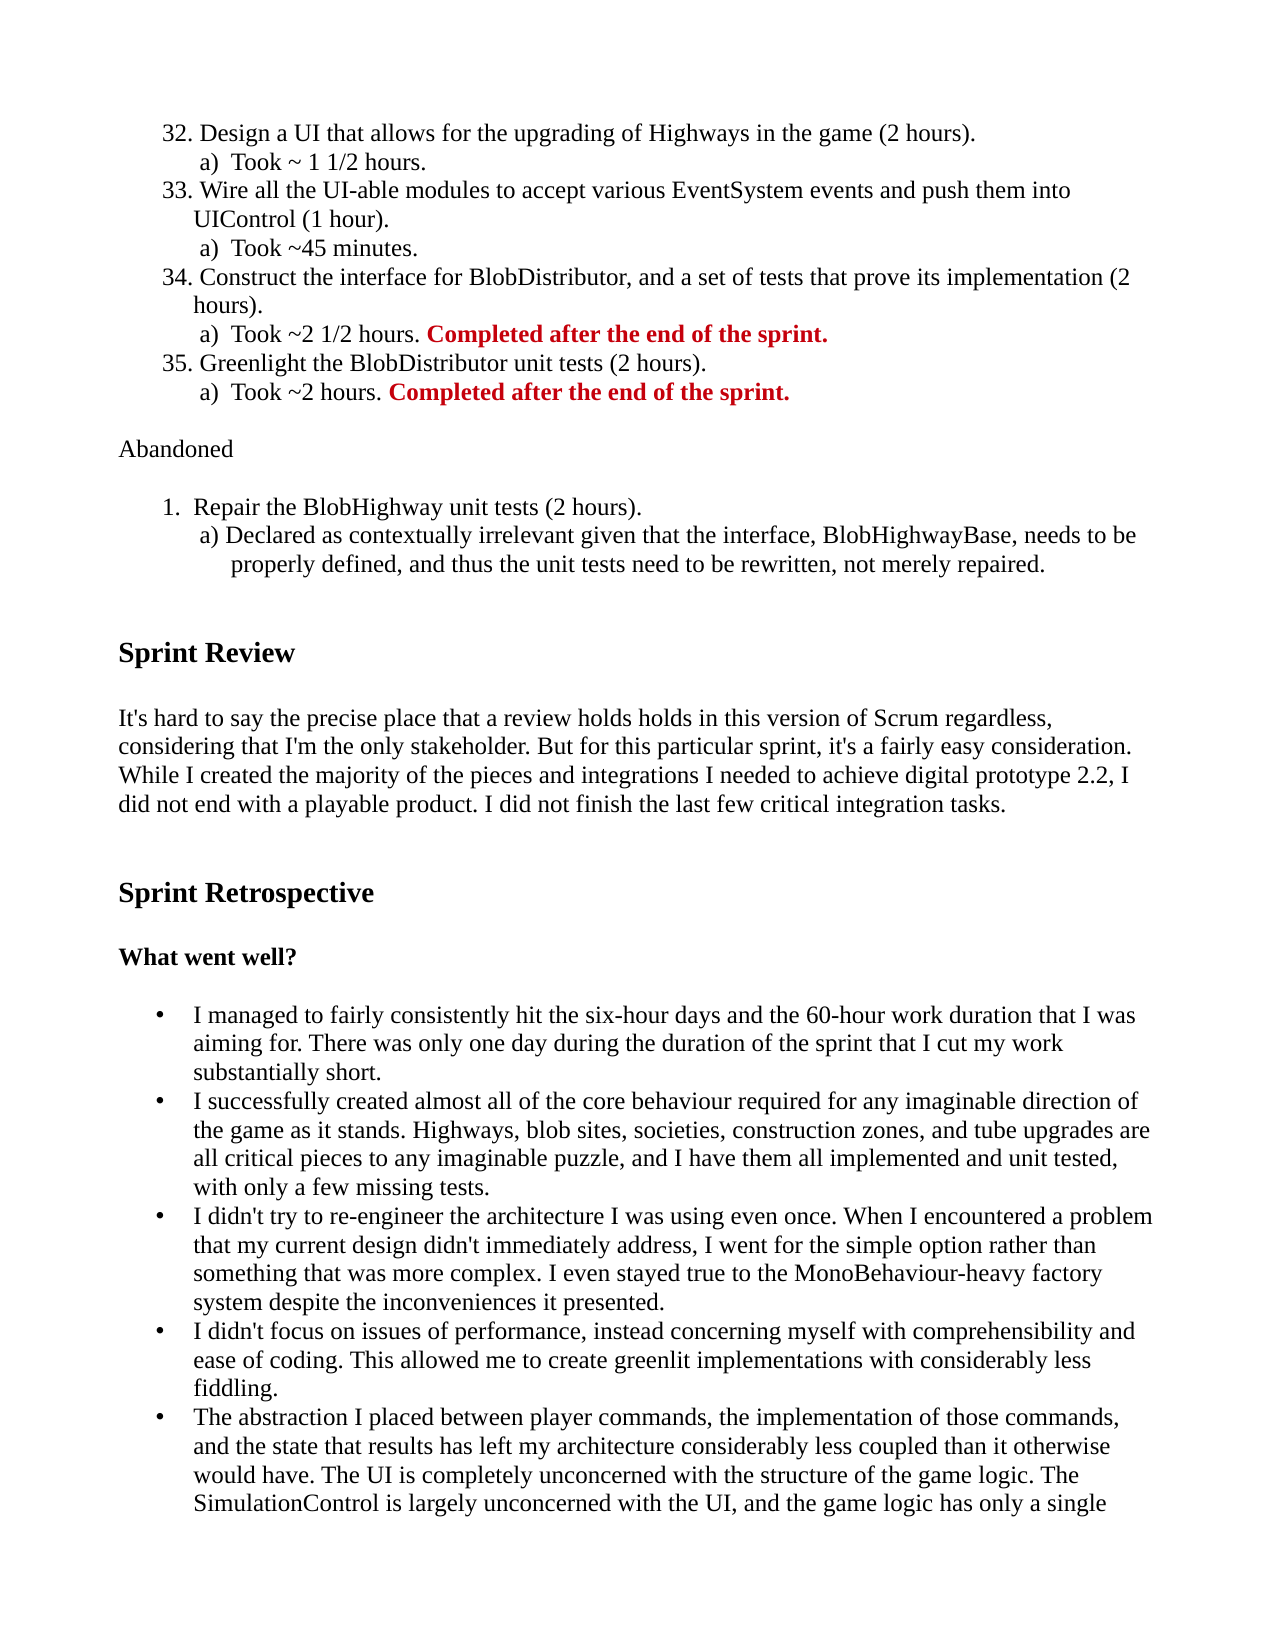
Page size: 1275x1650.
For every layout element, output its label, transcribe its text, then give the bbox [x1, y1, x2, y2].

list Wire all the UI-able modules to accept various EventSystem events and push them into UIControl (1 hour). [156, 176, 1157, 233]
text What went well? [118, 942, 1157, 971]
list Design a UI that allows for the upgrading of Highways in the game (2 hours). [156, 118, 1157, 147]
list I successfully created almost all of the core behaviour required for any imaginable direction of the game as it stands. Highways, blob sites, societies, construction zones, and tube upgrades are all critical pieces to any imaginable puzzle, and I have them all implemented and unit tested, with only a few missing tests. [156, 1086, 1157, 1201]
list Took ~ 1 1/2 hours. [193, 147, 1157, 176]
list Took ~2 hours. Completed after the end of the sprint. [193, 377, 1157, 406]
list Greenlight the BlobDistributor unit tests (2 hours). [156, 348, 1157, 377]
text Sprint Review [118, 636, 1157, 669]
list I didn't focus on issues of performance, instead concerning myself with comprehensibility and ease of coding. This allowed me to create greenlit implementations with considerably less fiddling. [156, 1316, 1157, 1402]
list Took ~45 minutes. [193, 233, 1157, 262]
list Declared as contextually irrelevant given that the interface, BlobHighwayBase, needs to be properly defined, and thus the unit tests need to be rewritten, not merely repaired. [193, 521, 1157, 578]
text It's hard to say the precise place that a review holds holds in this version of Scrum regardless, considering that I'm the only stakeholder. But for this particular sprint, it's a fairly easy consideration. While I created the majority of the pieces and integrations I needed to achieve digital prototype 2.2, I did not end with a playable product. I did not finish the last few critical integration tasks. [118, 703, 1157, 818]
list The abstraction I placed between player commands, the implementation of those commands, and the state that results has left my architecture considerably less coupled than it otherwise would have. The UI is completely unconcerned with the structure of the game logic. The SimulationControl is largely unconcerned with the UI, and the game logic has only a single [156, 1402, 1157, 1517]
list Construct the interface for BlobDistributor, and a set of tests that prove its implementation (2 hours). [156, 262, 1157, 319]
list I managed to fairly consistently hit the six-hour days and the 60-hour work duration that I was aiming for. There was only one day during the duration of the sprint that I cut my work substantially short. [156, 1000, 1157, 1086]
list Repair the BlobHighway unit tests (2 hours). [156, 492, 1157, 521]
text Abandoned [118, 434, 1157, 463]
text Sprint Retrospective [118, 875, 1157, 909]
list I didn't try to re-engineer the architecture I was using even once. When I encountered a problem that my current design didn't immediately address, I went for the simple option rather than something that was more complex. I even stayed true to the MonoBehaviour-heavy factory system despite the inconveniences it presented. [156, 1201, 1157, 1316]
list Took ~2 1/2 hours. Completed after the end of the sprint. [193, 319, 1157, 348]
